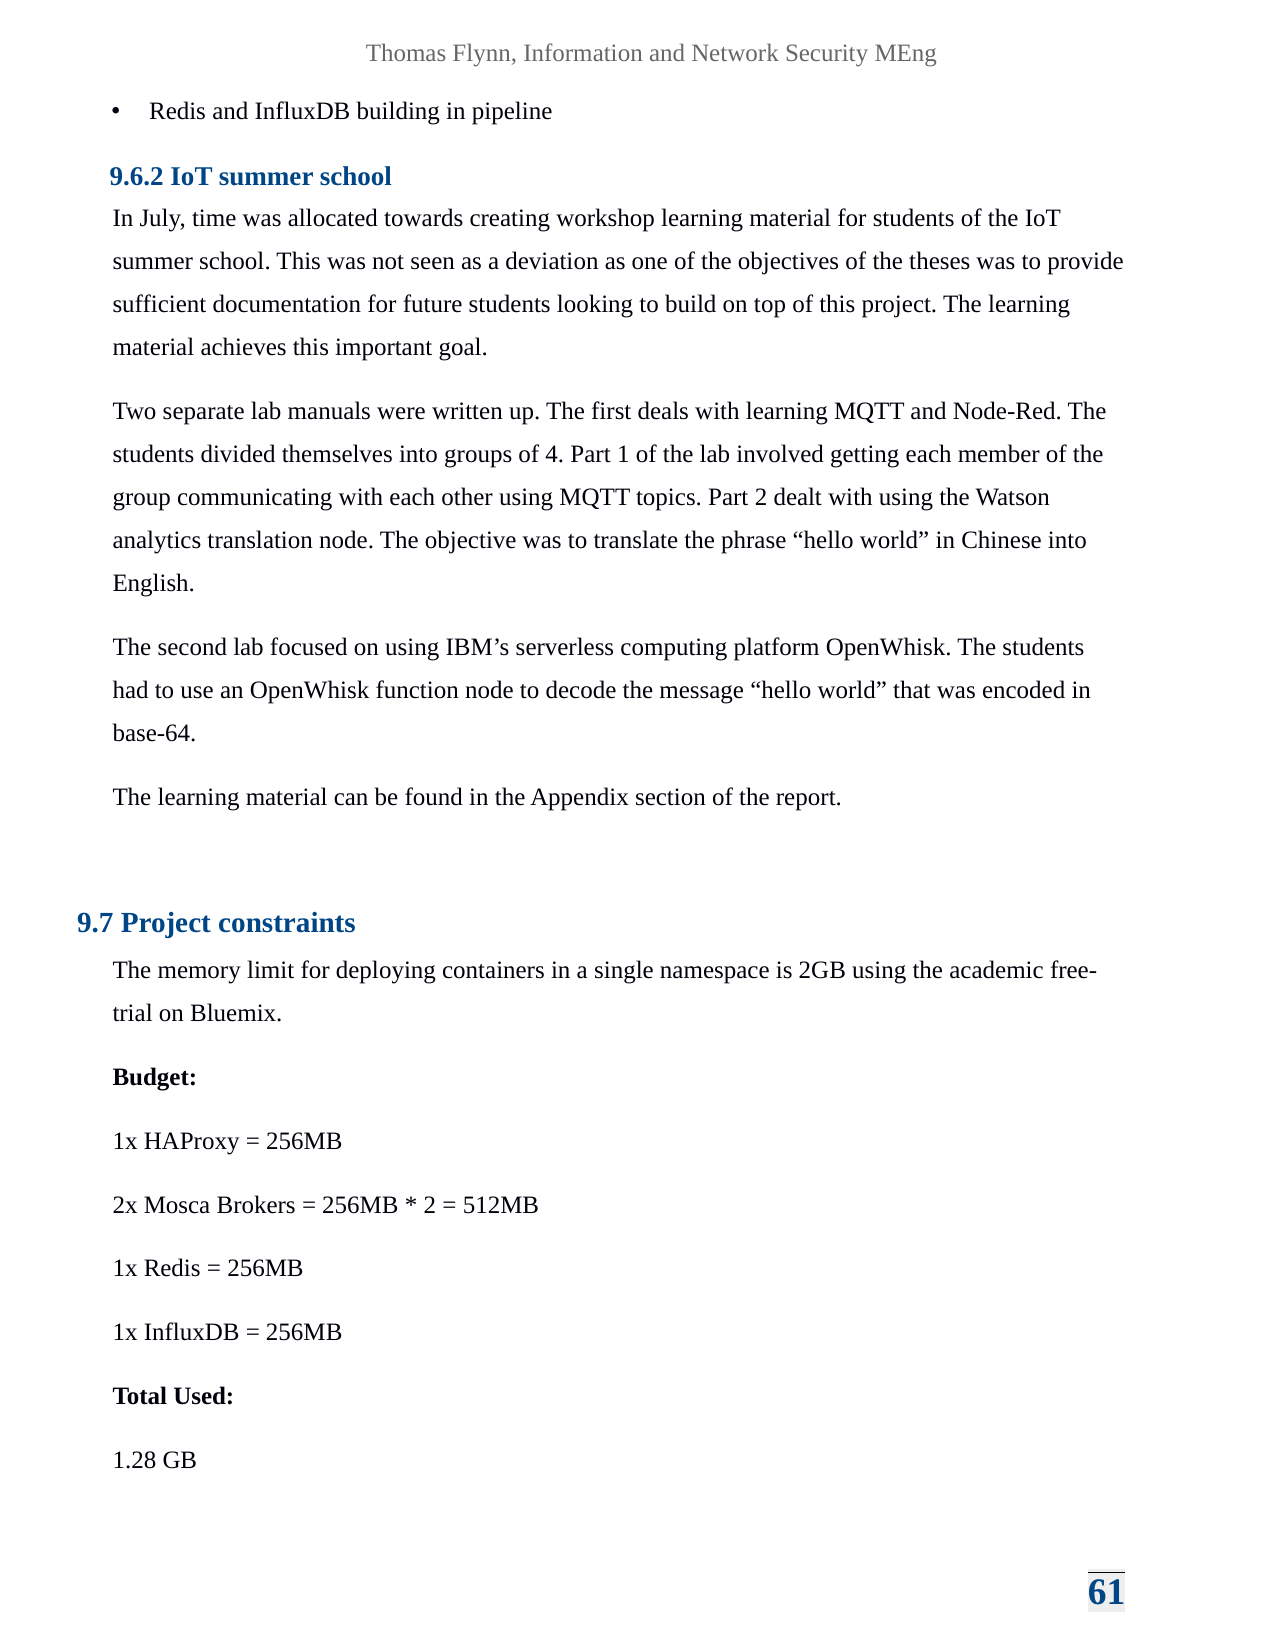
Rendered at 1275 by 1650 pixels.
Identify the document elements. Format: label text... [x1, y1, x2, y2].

text 1x HAProxy = 256MB [112, 1126, 1125, 1155]
subtitle 9.6.2 IoT summer school [109, 160, 1125, 191]
text Budget: [112, 1062, 1125, 1091]
text 2x Mosca Brokers = 256MB * 2 = 512MB [112, 1190, 1125, 1218]
text 1.28 GB [112, 1445, 1125, 1473]
text The learning material can be found in the Appendix section of the report. [112, 782, 1125, 811]
text 1x Redis = 256MB [112, 1253, 1125, 1282]
text 1x InfluxDB = 256MB [112, 1317, 1125, 1346]
text The second lab focused on using IBM’s serverless computing platform OpenWhisk. The students had to use an OpenWhisk function node to decode the message “hello world” that was encoded in base-64. [112, 632, 1125, 747]
list Redis and InfluxDB building in pipeline [111, 96, 1125, 125]
text The memory limit for deploying containers in a single namespace is 2GB using the academic free-trial on Bluemix. [112, 955, 1125, 1027]
text In July, time was allocated towards creating workshop learning material for students of the IoT summer school. This was not seen as a deviation as one of the objectives of the theses was to provide sufficient documentation for future students looking to build on top of this project. The learning material achieves this important goal. [112, 203, 1125, 361]
text Two separate lab manuals were written up. The first deals with learning MQTT and Node-Red. The students divided themselves into groups of 4. Part 1 of the lab involved getting each member of the group communicating with each other using MQTT topics. Part 2 dealt with using the Watson analytics translation node. The objective was to translate the phrase “hello world” in Chinese into English. [112, 396, 1125, 597]
subtitle 9.7 Project constraints [74, 905, 1125, 938]
text Total Used: [112, 1381, 1125, 1410]
